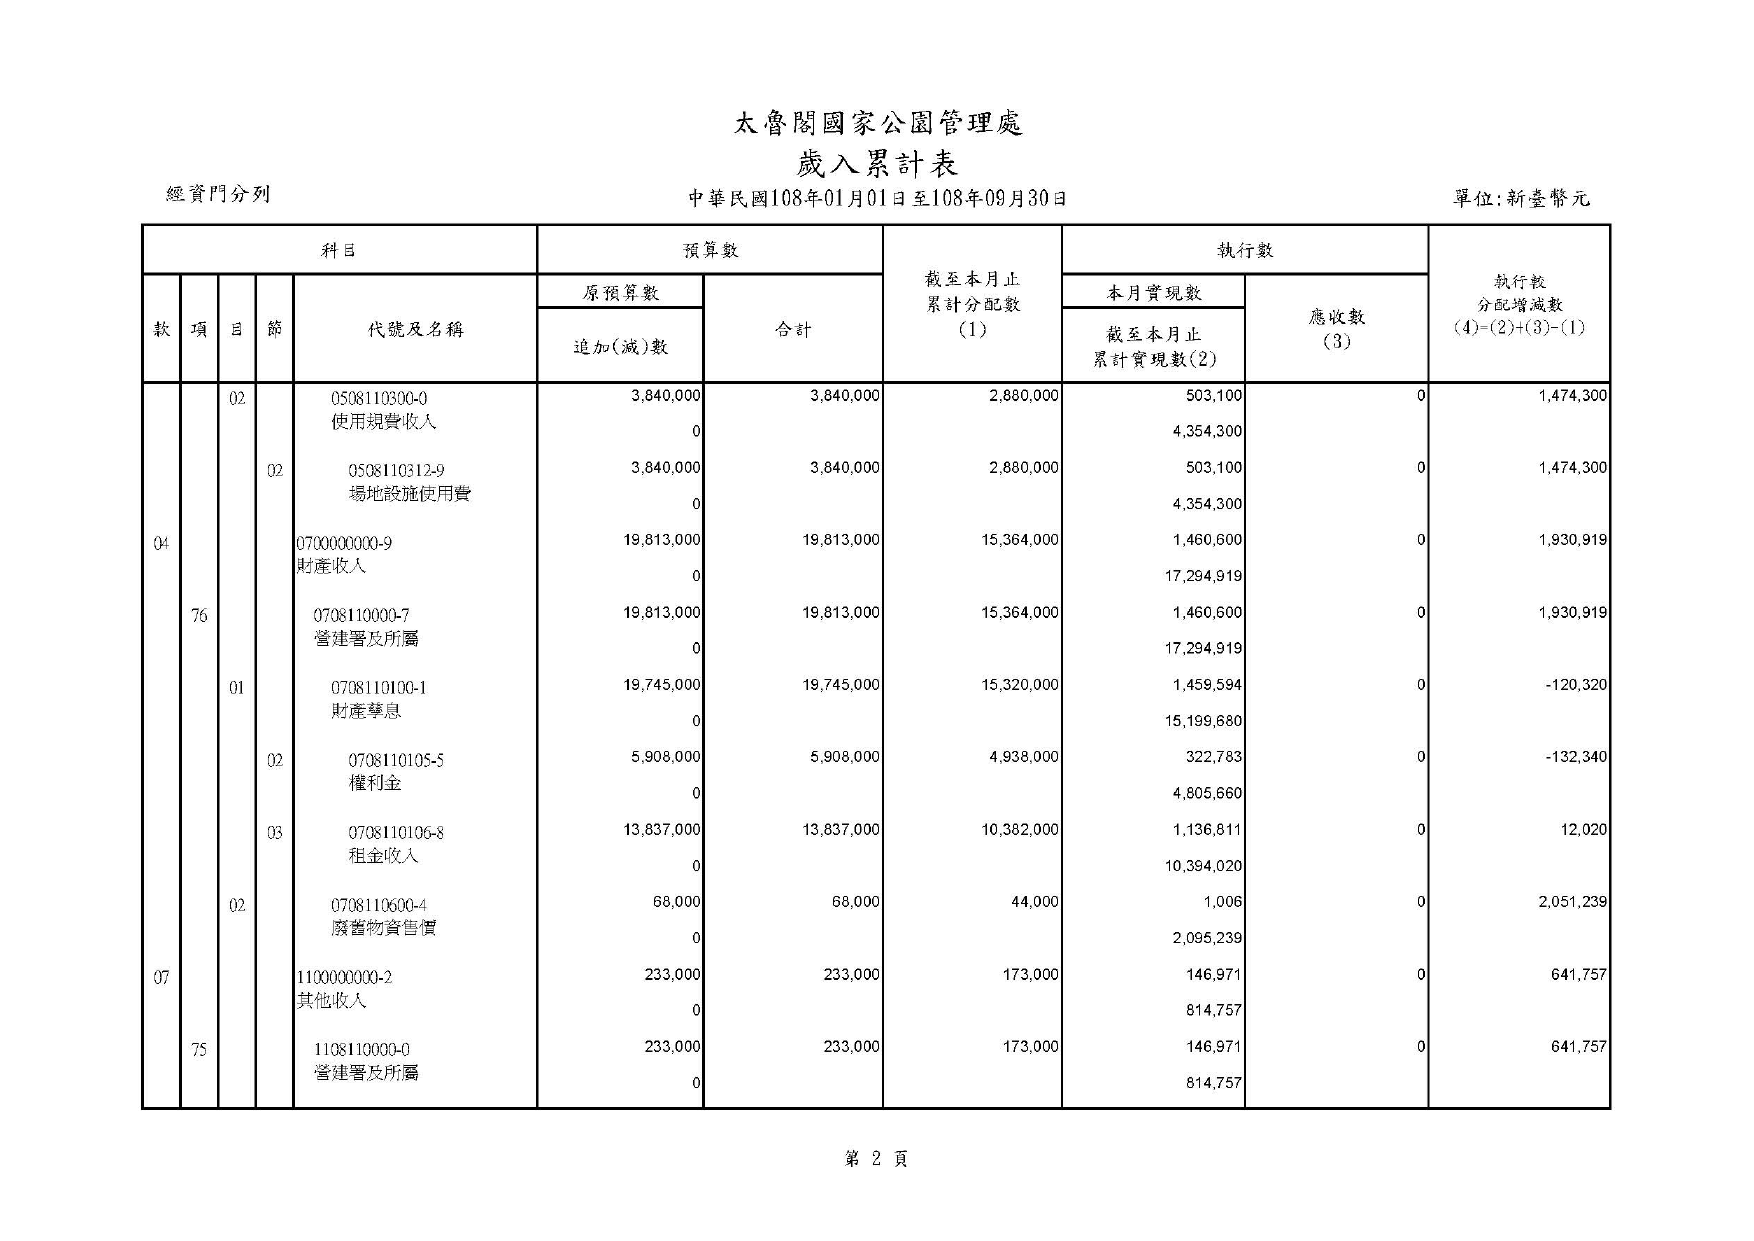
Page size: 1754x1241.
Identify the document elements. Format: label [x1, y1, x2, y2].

picture [59, 59, 1695, 1216]
